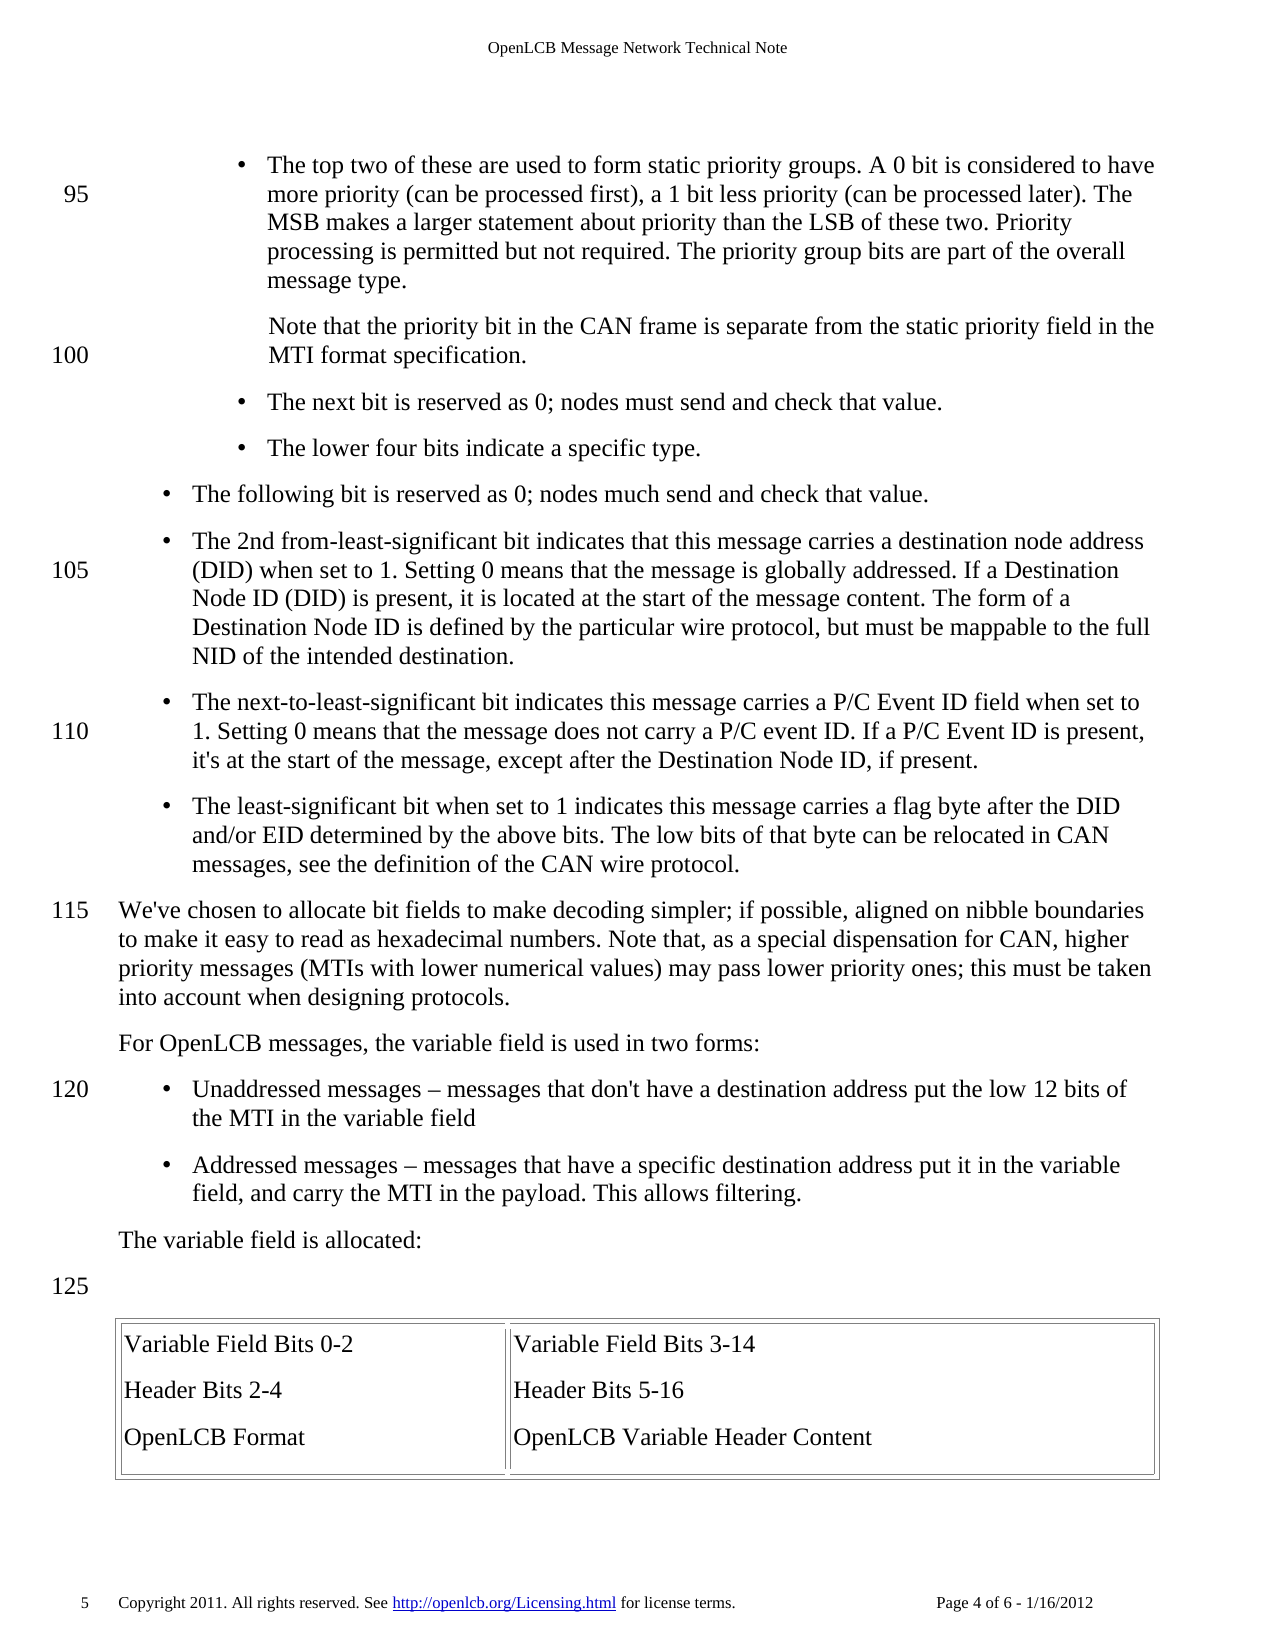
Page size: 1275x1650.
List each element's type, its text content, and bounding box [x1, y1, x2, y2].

list The following bit is reserved as 0; nodes much send and check that value. [162, 479, 1157, 508]
text For OpenLCB messages, the variable field is used in two forms: [118, 1028, 1157, 1057]
list The least-significant bit when set to 1 indicates this message carries a flag byte after the DID and/or EID determined by the above bits. The low bits of that byte can be relocated in CAN messages, see the definition of the CAN wire protocol. [162, 791, 1157, 878]
list The next bit is reserved as 0; nodes must send and check that value. [237, 387, 1157, 415]
table_header Variable Field Bits 0-2 Header Bits 2-4 OpenLCB Format [118, 1319, 508, 1474]
text We've chosen to allocate bit fields to make decoding simpler; if possible, aligned on nibble boundaries to make it easy to read as hexadecimal numbers. Note that, as a special dispensation for CAN, higher priority messages (MTIs with lower numerical values) may pass lower priority ones; this must be taken into account when designing protocols. [118, 895, 1157, 1010]
list Unaddressed messages – messages that don't have a destination address put the low 12 bits of the MTI in the variable field [162, 1074, 1157, 1132]
text The variable field is allocated: [118, 1225, 1157, 1254]
text Note that the priority bit in the CAN frame is separate from the static priority field in the MTI format specification. [268, 311, 1157, 369]
list The next-to-least-significant bit indicates this message carries a P/C Event ID field when set to 1. Setting 0 means that the message does not carry a P/C event ID. If a P/C Event ID is present, it's at the start of the message, except after the Destination Node ID, if present. [162, 687, 1157, 774]
list The lower four bits indicate a specific type. [237, 433, 1157, 462]
list The top two of these are used to form static priority groups. A 0 bit is considered to have more priority (can be processed first), a 1 bit less priority (can be processed later). The MSB makes a larger statement about priority than the LSB of these two. Priority processing is permitted but not required. The priority group bits are part of the overall message type. [237, 150, 1157, 294]
list The 2nd from-least-significant bit indicates that this message carries a destination node address (DID) when set to 1. Setting 0 means that the message is globally addressed. If a Destination Node ID (DID) is present, it is located at the start of the message content. The form of a Destination Node ID is defined by the particular wire protocol, but must be mappable to the full NID of the intended destination. [162, 526, 1157, 670]
table_header Variable Field Bits 3-14 Header Bits 5-16 OpenLCB Variable Header Content [508, 1319, 1157, 1474]
list Addressed messages – messages that have a specific destination address put it in the variable field, and carry the MTI in the payload. This allows filtering. [162, 1150, 1157, 1207]
